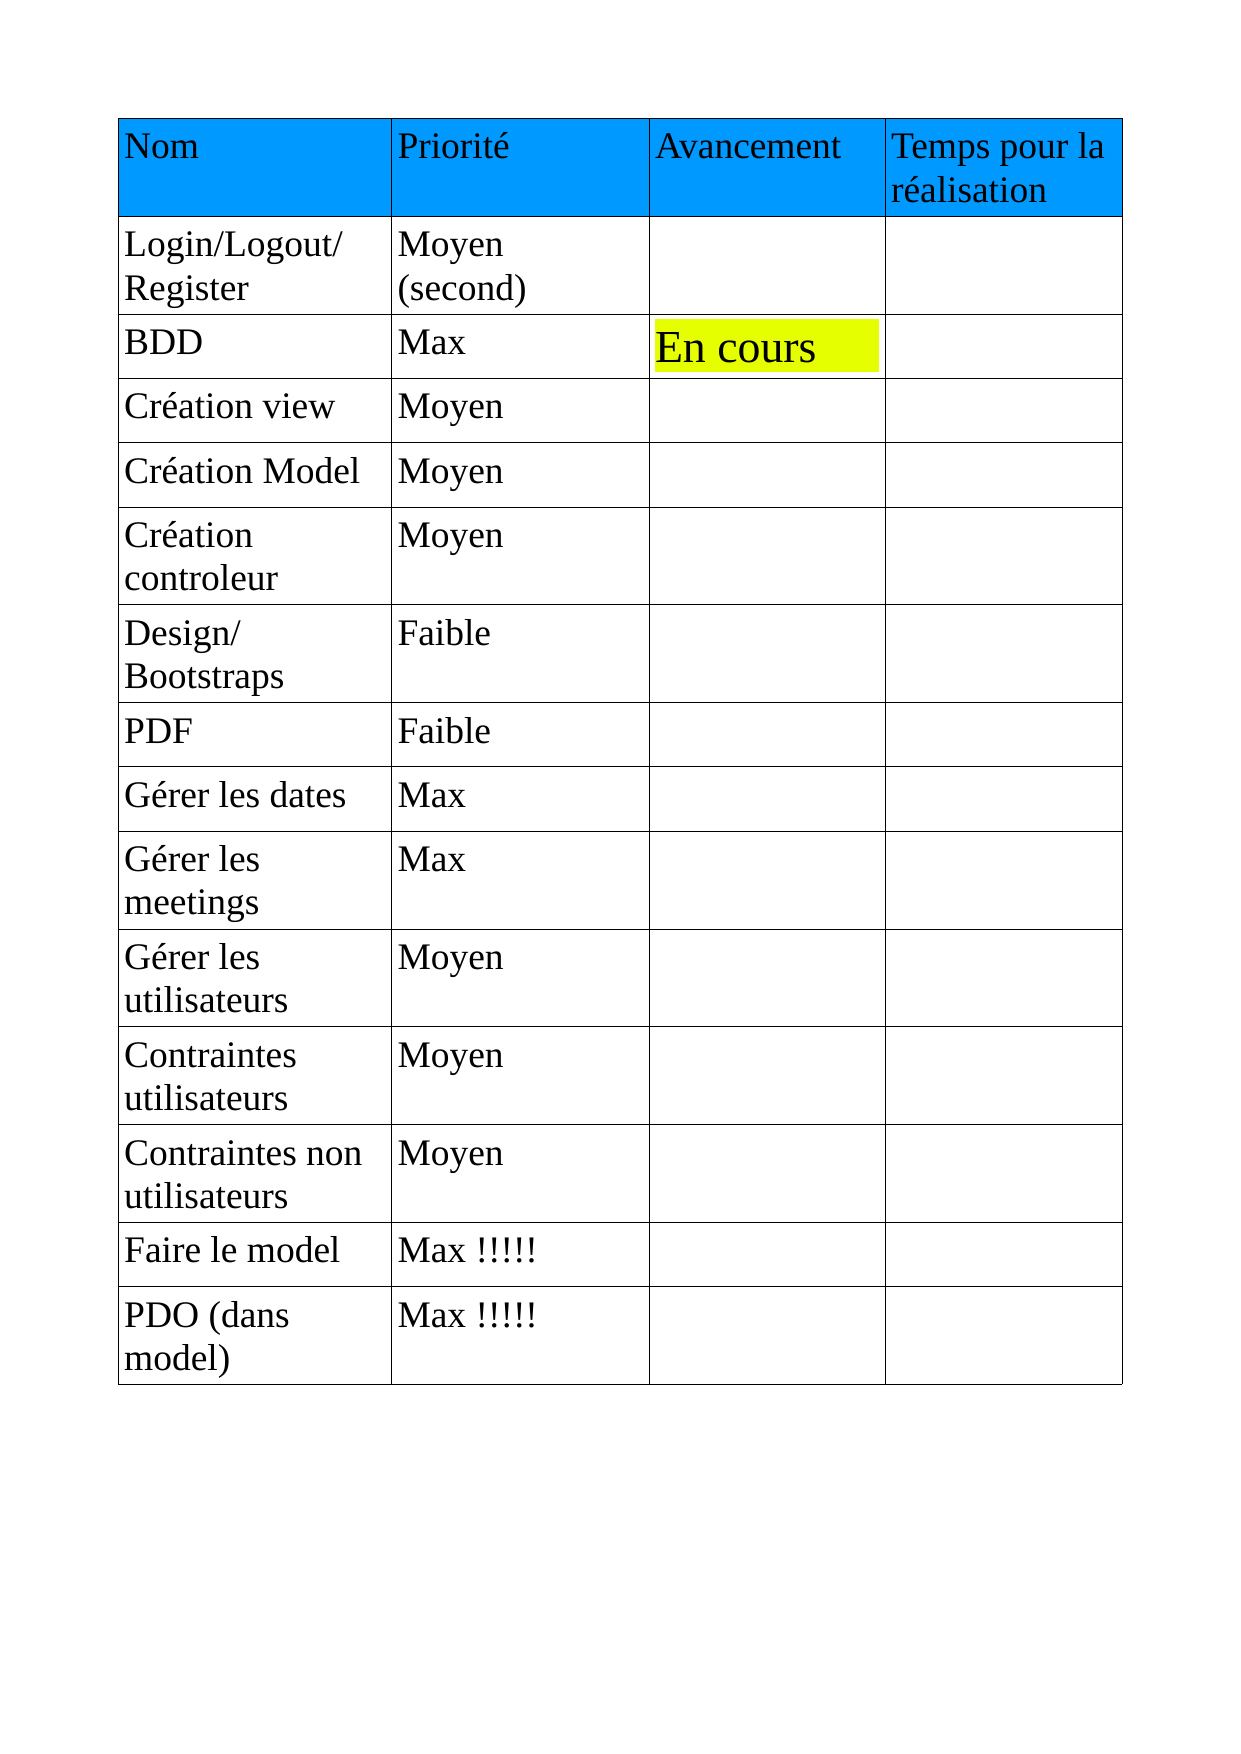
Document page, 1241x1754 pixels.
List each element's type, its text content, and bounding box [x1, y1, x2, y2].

table_cell Contraintes non utilisateurs [119, 1125, 391, 1222]
table_cell Moyen (second) [392, 217, 649, 314]
table_cell [650, 217, 885, 314]
table_cell [886, 1027, 1122, 1124]
table_header Avancement [650, 119, 885, 216]
table_cell Moyen [392, 379, 649, 442]
table_cell Contraintes utilisateurs [119, 1027, 391, 1124]
table_cell Gérer les utilisateurs [119, 930, 391, 1026]
table_cell Max !!!!! [392, 1287, 649, 1384]
table_cell [886, 605, 1122, 702]
table_cell Moyen [392, 930, 649, 1026]
table_cell Gérer les meetings [119, 832, 391, 928]
table_cell Max [392, 832, 649, 928]
table_cell Faible [392, 605, 649, 702]
table_header Temps pour la réalisation [886, 119, 1122, 216]
table_cell Gérer les dates [119, 767, 391, 831]
table_cell [886, 767, 1122, 831]
table_header Nom [119, 119, 391, 216]
table_cell Design/ Bootstraps [119, 605, 391, 702]
table_cell Création Model [119, 443, 391, 507]
table_cell Création view [119, 379, 391, 442]
table_cell [886, 443, 1122, 507]
table_cell Max [392, 315, 649, 378]
table_cell PDO (dans model) [119, 1287, 391, 1384]
table_cell Max [392, 767, 649, 831]
table_cell [650, 443, 885, 507]
table_cell [886, 930, 1122, 1026]
table_cell [886, 315, 1122, 378]
table_cell [650, 508, 885, 604]
table_cell Création controleur [119, 508, 391, 604]
table_cell Faire le model [119, 1223, 391, 1286]
table_cell Login/Logout/Register [119, 217, 391, 314]
table_cell Moyen [392, 443, 649, 507]
table_cell [886, 1223, 1122, 1286]
table_cell [650, 1223, 885, 1286]
table_cell Moyen [392, 1027, 649, 1124]
table_cell BDD [119, 315, 391, 378]
table_cell [886, 1125, 1122, 1222]
table_cell Moyen [392, 508, 649, 604]
table_cell [650, 930, 885, 1026]
table_cell [650, 767, 885, 831]
table_cell [650, 379, 885, 442]
table_cell [886, 832, 1122, 928]
table_cell [650, 605, 885, 702]
table_cell [650, 832, 885, 928]
table_cell [650, 1125, 885, 1222]
table_cell [886, 703, 1122, 766]
table_cell Faible [392, 703, 649, 766]
table_header Priorité [392, 119, 649, 216]
table_cell Max !!!!! [392, 1223, 649, 1286]
table_cell PDF [119, 703, 391, 766]
table_cell En cours [650, 315, 885, 378]
table_cell [886, 379, 1122, 442]
table_cell [886, 217, 1122, 314]
table_cell [650, 703, 885, 766]
table_cell [650, 1027, 885, 1124]
table_cell [886, 508, 1122, 604]
table_cell [650, 1287, 885, 1384]
table_cell [886, 1287, 1122, 1384]
table_cell Moyen [392, 1125, 649, 1222]
